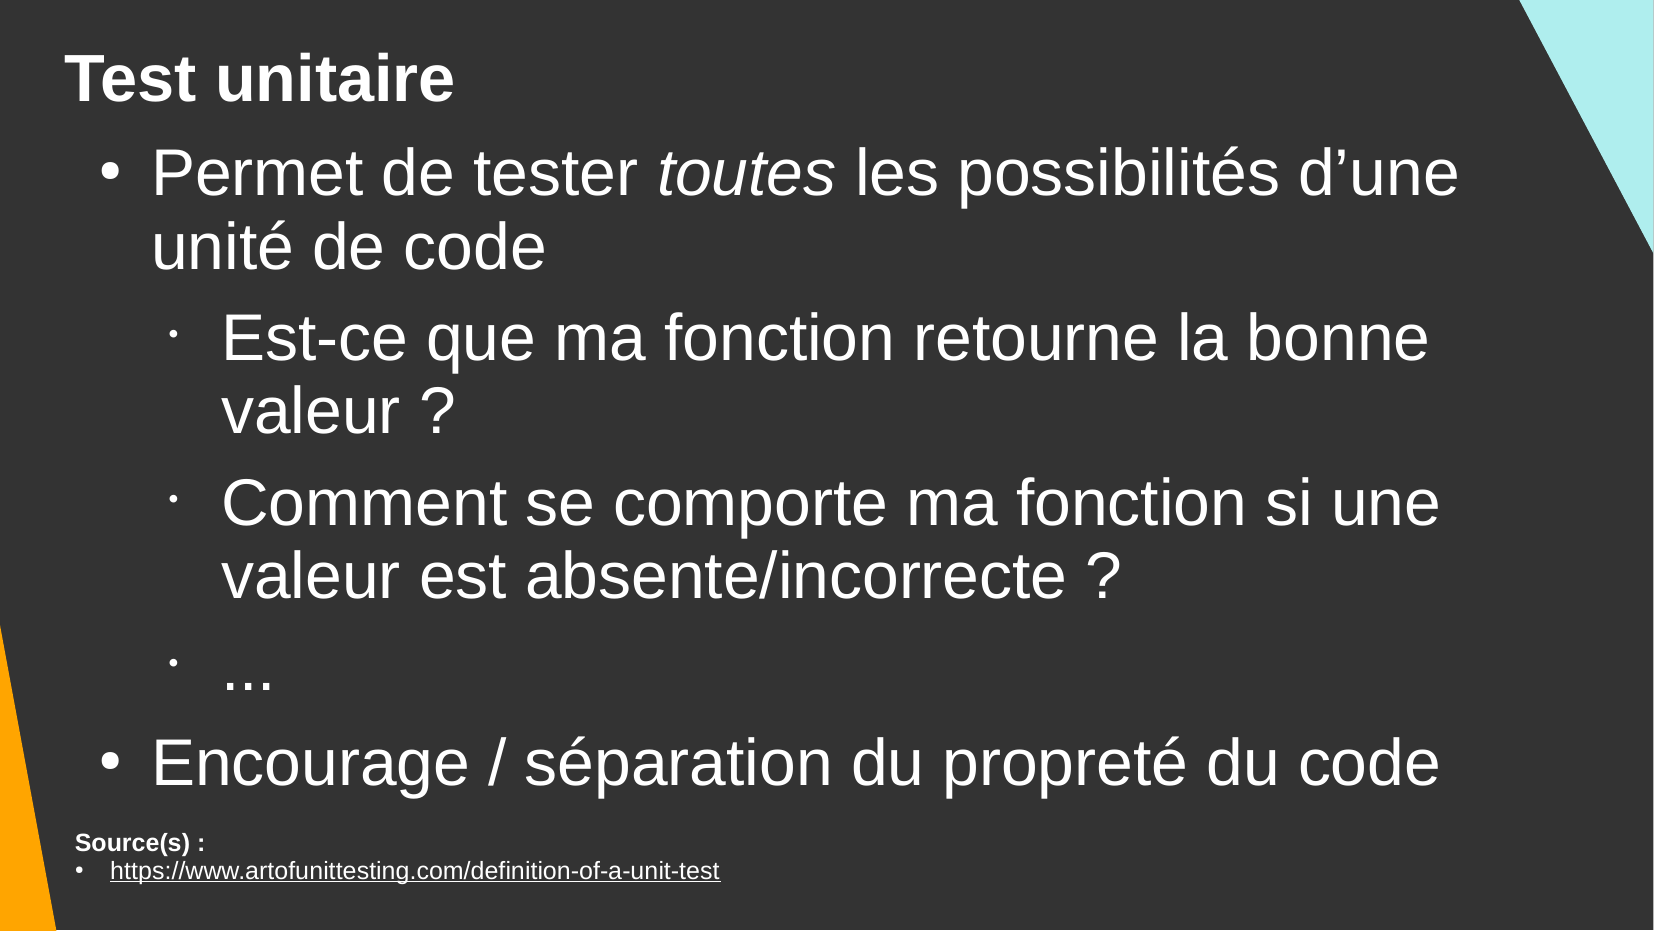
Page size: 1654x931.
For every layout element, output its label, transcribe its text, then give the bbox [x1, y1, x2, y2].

title Test unitaire [64, 40, 1635, 116]
text_box Source(s) : https://www.artofunittesting.com/definition-of-a-unit-test [60, 821, 1546, 906]
text_box [1519, 0, 1654, 255]
text_box [0, 625, 57, 931]
list Permet de tester toutes les possibilités d’une unité de code Est-ce que ma fonction retourne la bonne valeur ? Comment se comporte ma fonction si une valeur est absente/incorrecte ? ... Encourage / séparation du propreté du code [80, 135, 1620, 804]
